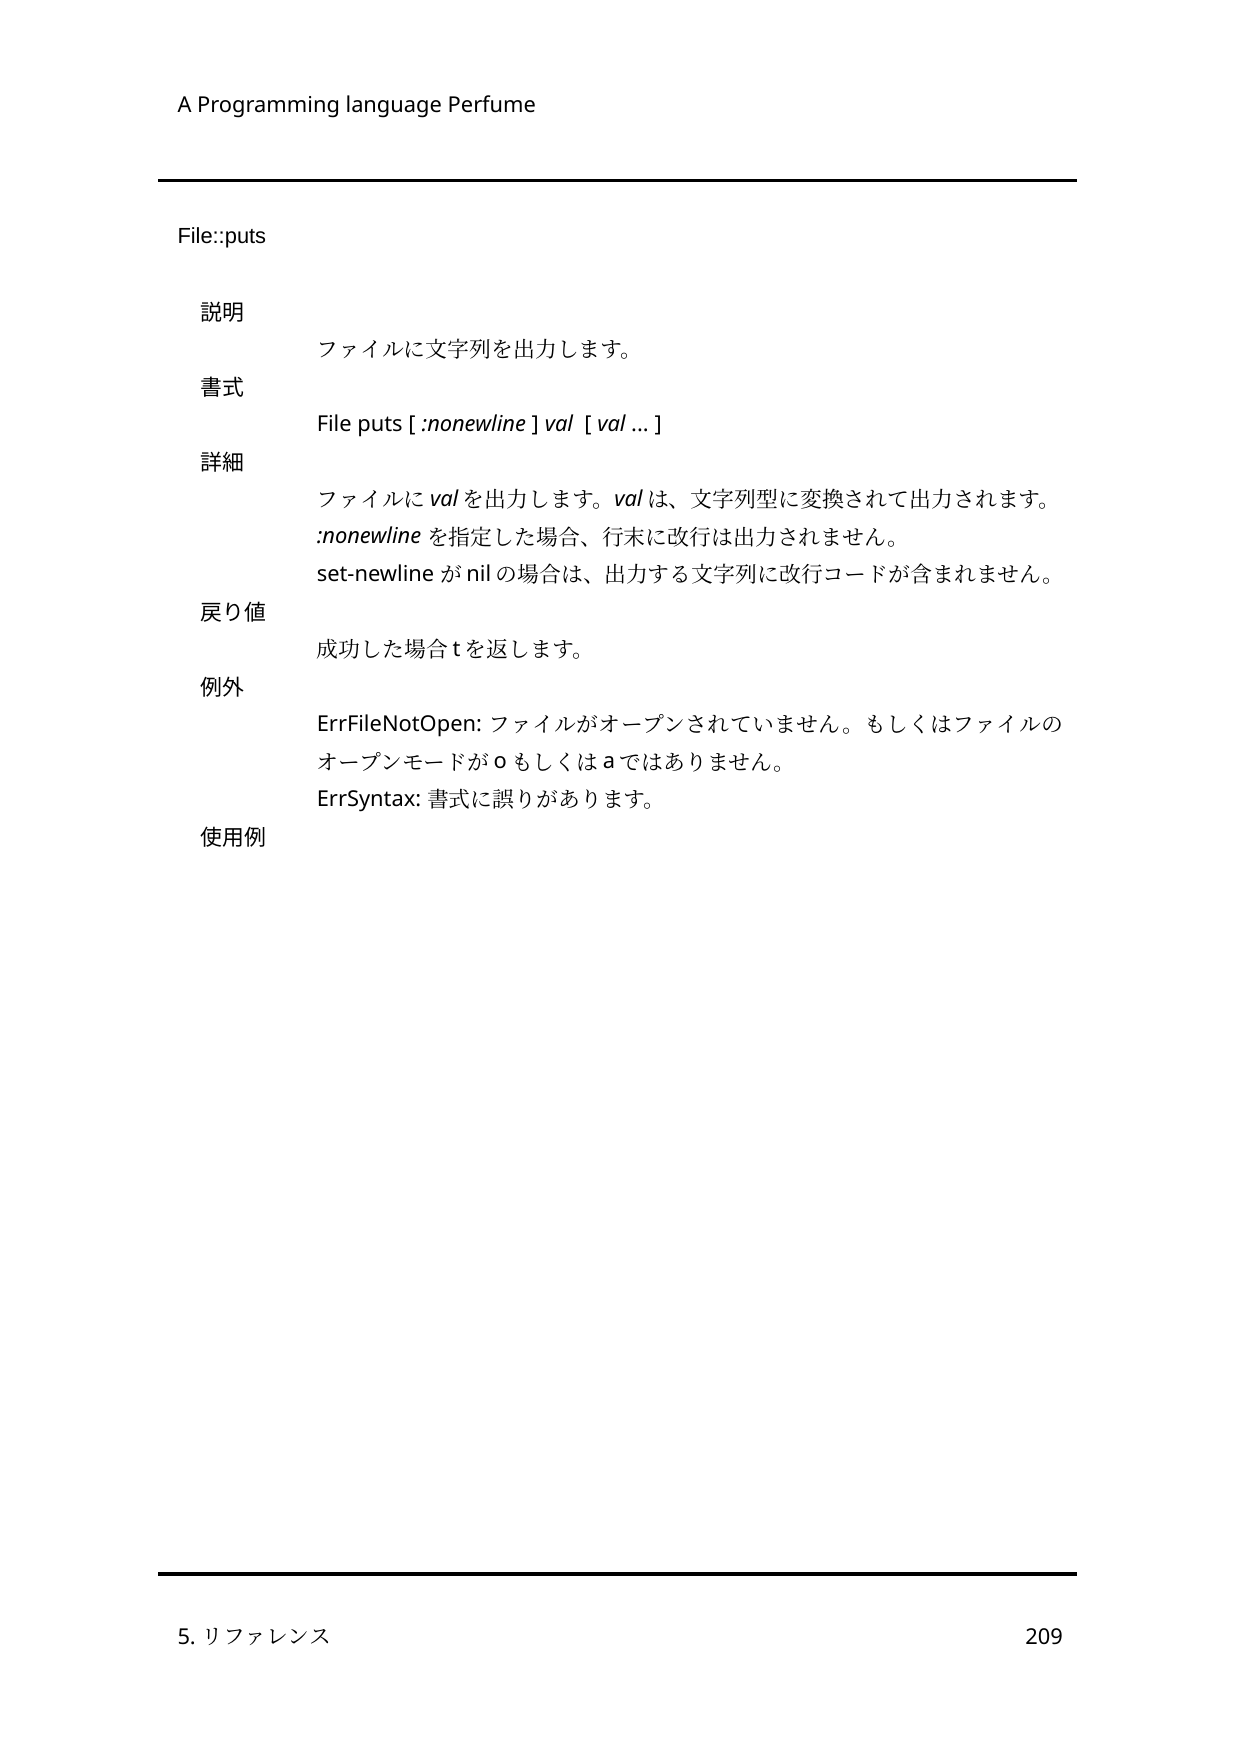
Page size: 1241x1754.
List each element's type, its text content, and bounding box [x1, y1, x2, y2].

subtitle File::puts [177, 217, 1063, 254]
table_cell 書式 [200, 367, 317, 442]
table_header ファイルに文字列を出力します。 [317, 292, 1063, 367]
table_cell 例外 [200, 667, 317, 817]
table_cell 戻り値 [200, 592, 317, 667]
table_cell File puts [ :nonewline ] val [ val ... ] [317, 367, 1063, 442]
table_cell [317, 817, 1063, 892]
table_header 説明 [200, 292, 317, 367]
table_cell ファイルにvalを出力します。valは、文字列型に変換されて出力されます。 :nonewline を指定した場合、行末に改行は出力されません。 set-newline がnilの場合は、出力する文字列に改行コードが含まれません。 [317, 442, 1063, 592]
table_cell 成功した場合tを返します。 [317, 592, 1063, 667]
table_cell 使用例 [200, 817, 317, 892]
table_cell ErrFileNotOpen: ファイルがオープンされていません。もしくはファイルのオープンモードがoもしくはaではありません。 ErrSyntax: 書式に誤りがあります。 [317, 667, 1063, 817]
table_cell 詳細 [200, 442, 317, 592]
